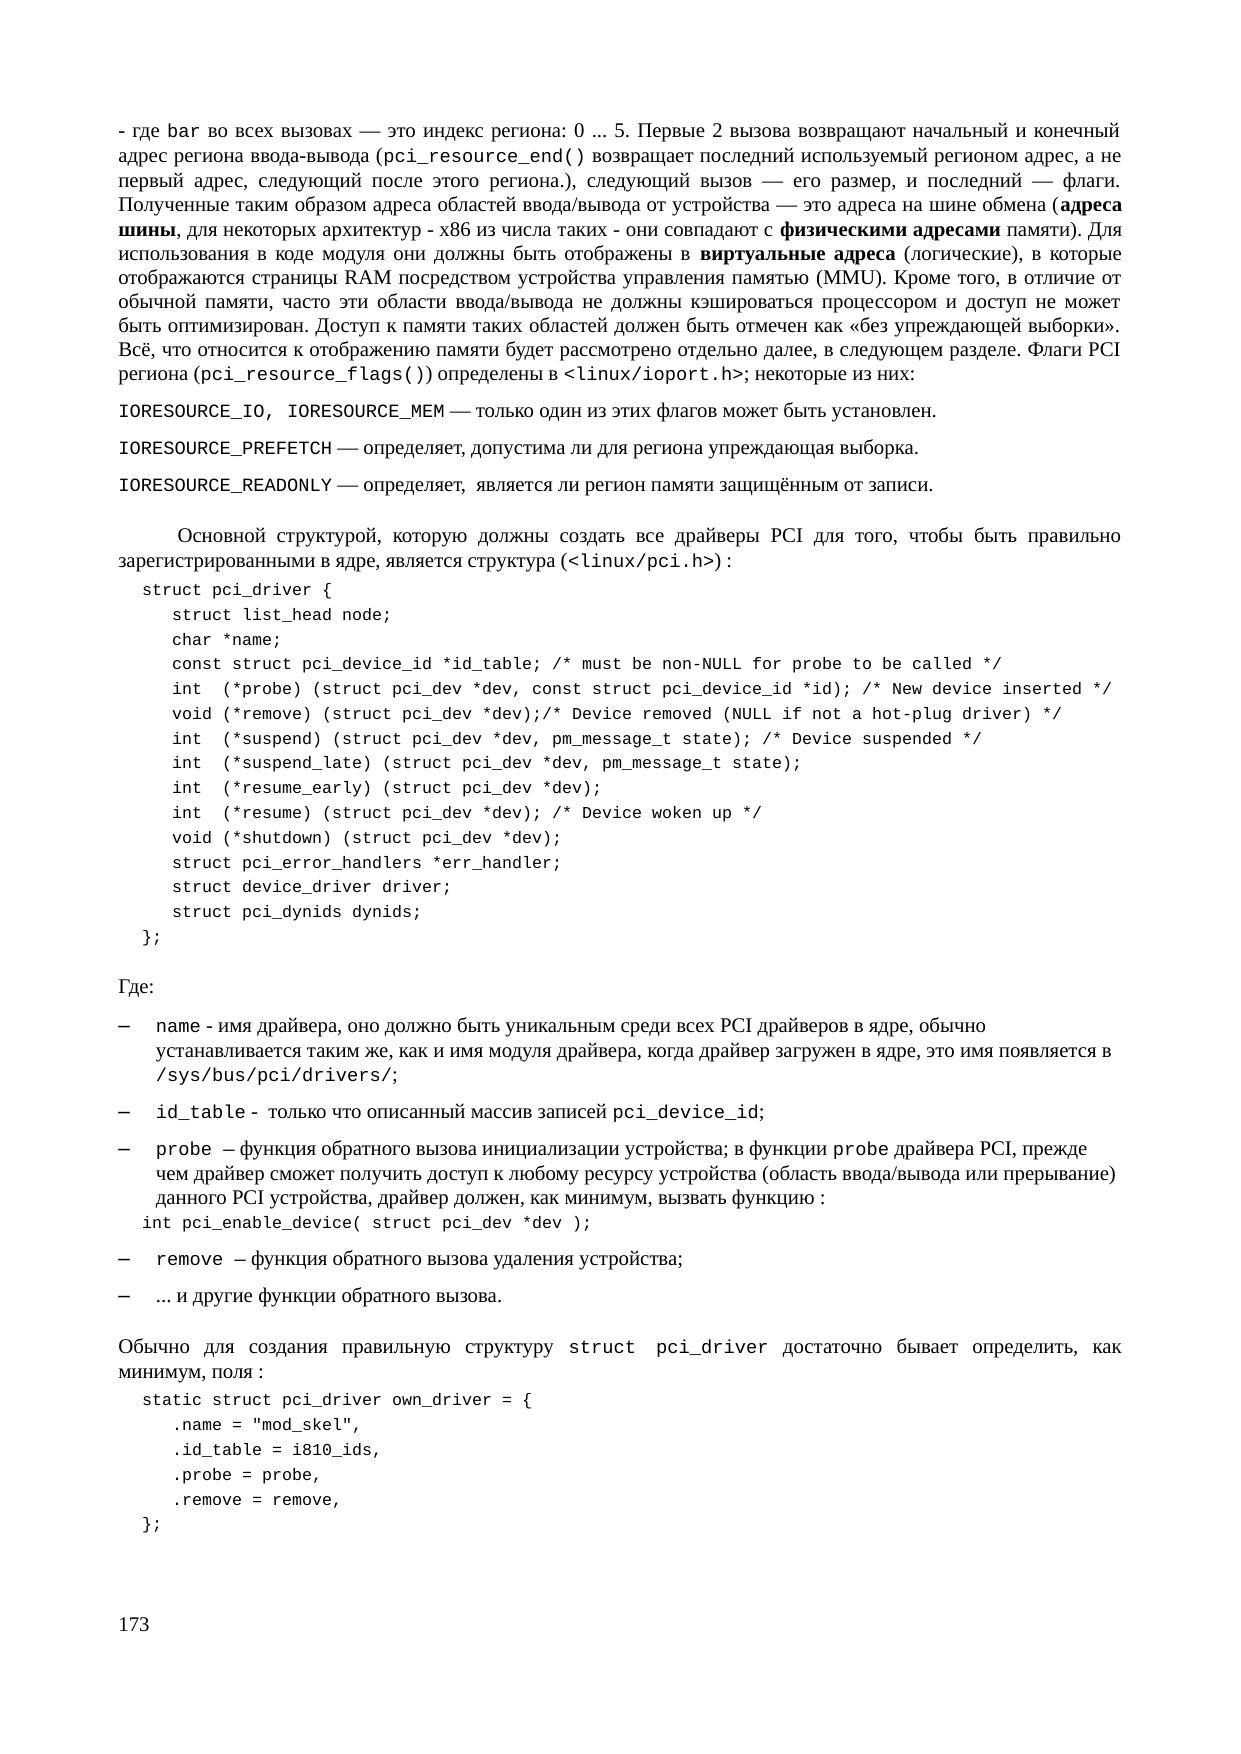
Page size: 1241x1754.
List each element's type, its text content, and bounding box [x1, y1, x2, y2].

text char *name; [142, 631, 1122, 650]
text struct pci_dynids dynids; [142, 904, 1122, 923]
text int (*resume_early) (struct pci_dev *dev); [142, 780, 1122, 799]
text IORESOURCE_READONLY — определяет, является ли регион памяти защищённым от записи. [118, 472, 1122, 497]
text .probe = probe, [142, 1466, 1122, 1485]
text struct list_head node; [142, 606, 1122, 625]
list id_table - только что описанный массив записей pci_device_id; [118, 1099, 1122, 1124]
text .remove = remove, [142, 1491, 1122, 1510]
text IORESOURCE_PREFETCH — определяет, допустима ли для региона упреждающая выборка. [118, 435, 1122, 460]
text .id_table = i810_ids, [142, 1441, 1122, 1460]
text const struct pci_device_id *id_table; /* must be non-NULL for probe to be called */ [142, 656, 1122, 675]
list ... и другие функции обратного вызова. [118, 1283, 1122, 1307]
text void (*remove) (struct pci_dev *dev);/* Device removed (NULL if not a hot-plug driver) */ [142, 705, 1122, 724]
list remove — функция обратного вызова удаления устройства; [118, 1246, 1122, 1271]
text IORESOURCE_IO, IORESOURCE_MEM — только один из этих флагов может быть установлен. [118, 398, 1122, 423]
text int (*resume) (struct pci_dev *dev); /* Device woken up */ [142, 804, 1122, 823]
text static struct pci_driver own_driver = { [142, 1392, 1122, 1411]
text void (*shutdown) (struct pci_dev *dev); [142, 829, 1122, 848]
text }; [142, 1516, 1122, 1535]
list probe — функция обратного вызова инициализации устройства; в функции probe драйвера PCI, прежде чем драйвер сможет получить доступ к любому ресурсу устройства (область ввода/вывода или прерывание) данного PCI устройства, драйвер должен, как минимум, вызвать функцию : [118, 1136, 1122, 1209]
text int (*probe) (struct pci_dev *dev, const struct pci_device_id *id); /* New device inserted */ [142, 681, 1122, 699]
text Где: [118, 974, 1122, 998]
text Обычно для создания правильную структуру struct pci_driver достаточно бывает определить, как минимум, поля : [118, 1334, 1122, 1383]
text int (*suspend_late) (struct pci_dev *dev, pm_message_t state); [142, 755, 1122, 774]
text .name = "mod_skel", [142, 1417, 1122, 1436]
text }; [142, 928, 1122, 947]
text - где bar во всех вызовах — это индекс региона: 0 ... 5. Первые 2 вызова возвращают начальный и конечный адрес региона ввода-вывода (pci_resource_end() возвращает последний используемый регионом адрес, а не первый адрес, следующий после этого региона.), следующий вызов — его размер, и последний — флаги. Полученные таким образом адреса областей ввода/вывода от устройства — это адреса на шине обмена (адреса шины, для некоторых архитектур - x86 из числа таких - они совпадают с физическими адресами памяти). Для использования в коде модуля они должны быть отображены в виртуальные адреса (логические), в которые отображаются страницы RAM посредством устройства управления памятью (MMU). Кроме того, в отличие от обычной памяти, часто эти области ввода/вывода не должны кэшироваться процессором и доступ не может быть оптимизирован. Доступ к памяти таких областей должен быть отмечен как «без упреждающей выборки». Всё, что относится к отображению памяти будет рассмотрено отдельно далее, в следующем разделе. Флаги PCI региона (pci_resource_flags()) определены в <linux/ioport.h>; некоторые из них: [118, 118, 1122, 386]
text int pci_enable_device( struct pci_dev *dev ); [142, 1215, 1122, 1234]
text Основной структурой, которую должны создать все драйверы PCI для того, чтобы быть правильно зарегистрированными в ядре, является структура (<linux/pci.h>) : [118, 523, 1122, 573]
text struct device_driver driver; [142, 879, 1122, 898]
text struct pci_error_handlers *err_handler; [142, 854, 1122, 873]
list name - имя драйвера, оно должно быть уникальным среди всех PCI драйверов в ядре, обычно устанавливается таким же, как и имя модуля драйвера, когда драйвер загружен в ядре, это имя появляется в /sys/bus/pci/drivers/; [118, 1013, 1122, 1087]
text int (*suspend) (struct pci_dev *dev, pm_message_t state); /* Device suspended */ [142, 730, 1122, 749]
text struct pci_driver { [142, 581, 1122, 600]
